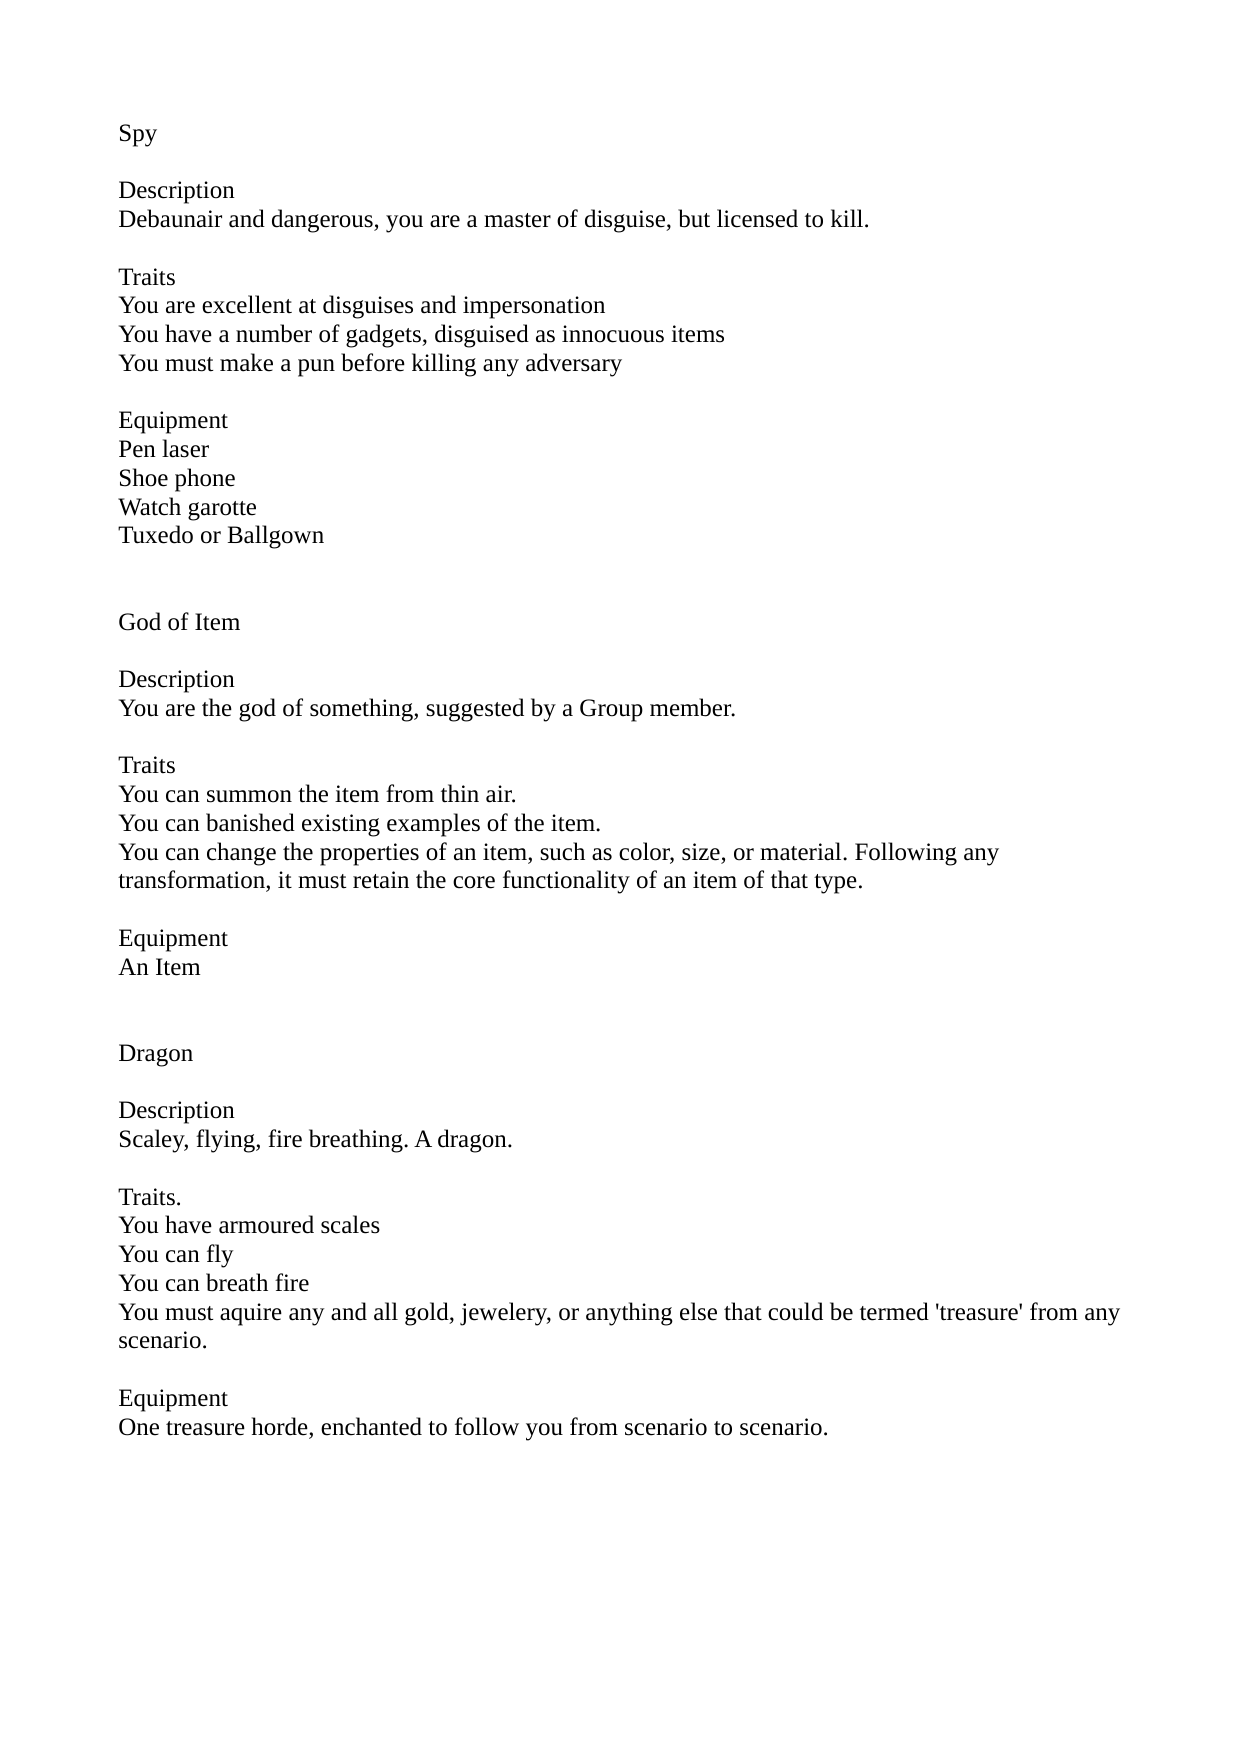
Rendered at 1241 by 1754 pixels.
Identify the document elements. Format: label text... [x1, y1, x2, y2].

text Debaunair and dangerous, you are a master of disguise, but licensed to kill. [118, 204, 1122, 233]
text You can summon the item from thin air. [118, 779, 1122, 808]
text Traits [118, 751, 1122, 779]
text Description [118, 664, 1122, 693]
text Tuxedo or Ballgown [118, 521, 1122, 549]
text An Item [118, 952, 1122, 981]
text You can change the properties of an item, such as color, size, or material. Following any transformation, it must retain the core functionality of an item of that type. [118, 837, 1122, 894]
text Equipment [118, 923, 1122, 952]
text Traits [118, 262, 1122, 291]
text Spy [118, 118, 1122, 147]
text You can fly [118, 1239, 1122, 1268]
text You have armoured scales [118, 1211, 1122, 1239]
text Equipment [118, 406, 1122, 434]
text Shoe phone [118, 463, 1122, 492]
text You can banished existing examples of the item. [118, 808, 1122, 837]
text You have a number of gadgets, disguised as innocuous items [118, 319, 1122, 348]
text Description [118, 1096, 1122, 1124]
text One treasure horde, enchanted to follow you from scenario to scenario. [118, 1412, 1122, 1441]
text Description [118, 176, 1122, 204]
text Watch garotte [118, 492, 1122, 521]
text You can breath fire [118, 1268, 1122, 1297]
text Dragon [118, 1038, 1122, 1067]
text You are the god of something, suggested by a Group member. [118, 693, 1122, 722]
text You must aquire any and all gold, jewelery, or anything else that could be termed 'treasure' from any scenario. [118, 1297, 1122, 1354]
text Pen laser [118, 434, 1122, 463]
text You must make a pun before killing any adversary [118, 348, 1122, 377]
text Traits. [118, 1182, 1122, 1211]
text Equipment [118, 1383, 1122, 1412]
text Scaley, flying, fire breathing. A dragon. [118, 1124, 1122, 1153]
text You are excellent at disguises and impersonation [118, 291, 1122, 319]
text God of Item [118, 607, 1122, 636]
